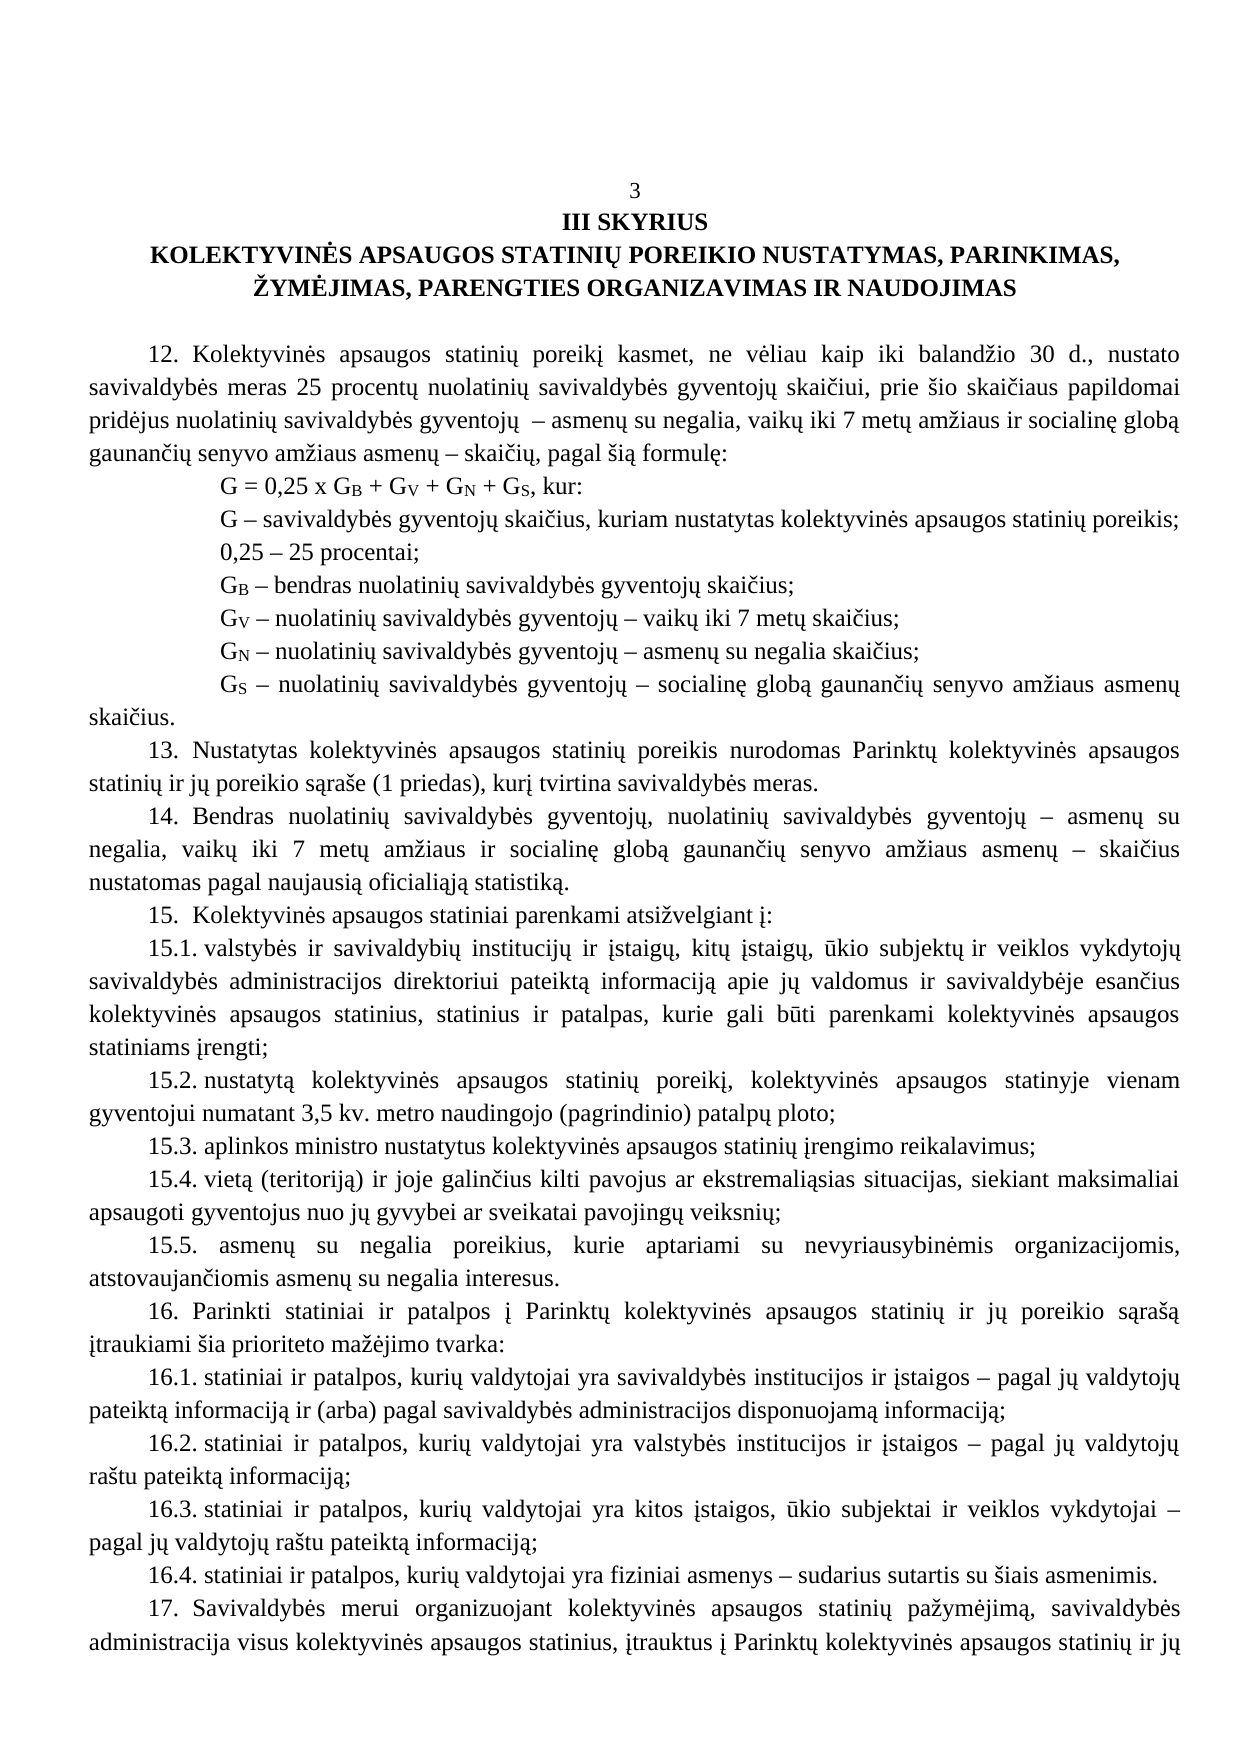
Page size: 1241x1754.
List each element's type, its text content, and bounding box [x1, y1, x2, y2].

text 13. Nustatytas kolektyvinės apsaugos statinių poreikis nurodomas Parinktų kolektyvinės apsaugos statinių ir jų poreikio sąraše (1 priedas), kurį tvirtina savivaldybės meras. [89, 735, 1181, 797]
text 15. Kolektyvinės apsaugos statiniai parenkami atsižvelgiant į: [89, 900, 1181, 929]
text 15.1. valstybės ir savivaldybių institucijų ir įstaigų, kitų įstaigų, ūkio subjektų ir veiklos vykdytojų savivaldybės administracijos direktoriui pateiktą informaciją apie jų valdomus ir savivaldybėje esančius kolektyvinės apsaugos statinius, statinius ir patalpas, kurie gali būti parenkami kolektyvinės apsaugos statiniams įrengti; [89, 933, 1181, 1061]
text G = 0,25 x GB + GV + GN + GS, kur: [89, 471, 1181, 499]
text 16.3. statiniai ir patalpos, kurių valdytojai yra kitos įstaigos, ūkio subjektai ir veiklos vykdytojai – pagal jų valdytojų raštu pateiktą informaciją; [89, 1494, 1181, 1556]
text III SKYRIUS [89, 207, 1181, 235]
text 16.4. statiniai ir patalpos, kurių valdytojai yra fiziniai asmenys – sudarius sutartis su šiais asmenimis. [89, 1561, 1181, 1589]
text G – savivaldybės gyventojų skaičius, kuriam nustatytas kolektyvinės apsaugos statinių poreikis; [89, 504, 1181, 533]
text GS – nuolatinių savivaldybės gyventojų – socialinę globą gaunančių senyvo amžiaus asmenų skaičius. [89, 669, 1181, 731]
text 16.2. statiniai ir patalpos, kurių valdytojai yra valstybės institucijos ir įstaigos – pagal jų valdytojų raštu pateiktą informaciją; [89, 1428, 1181, 1490]
text 0,25 – 25 procentai; [89, 537, 1181, 566]
text GN – nuolatinių savivaldybės gyventojų – asmenų su negalia skaičius; [89, 636, 1181, 665]
text 17. Savivaldybės merui organizuojant kolektyvinės apsaugos statinių pažymėjimą, savivaldybės administracija visus kolektyvinės apsaugos statinius, įtrauktus į Parinktų kolektyvinės apsaugos statinių ir jų [89, 1593, 1181, 1655]
text GB – bendras nuolatinių savivaldybės gyventojų skaičius; [89, 570, 1181, 599]
text 15.2. nustatytą kolektyvinės apsaugos statinių poreikį, kolektyvinės apsaugos statinyje vienam gyventojui numatant 3,5 kv. metro naudingojo (pagrindinio) patalpų ploto; [89, 1065, 1181, 1127]
text 12. Kolektyvinės apsaugos statinių poreikį kasmet, ne vėliau kaip iki balandžio 30 d., nustato savivaldybės meras 25 procentų nuolatinių savivaldybės gyventojų skaičiui, prie šio skaičiaus papildomai pridėjus nuolatinių savivaldybės gyventojų – asmenų su negalia, vaikų iki 7 metų amžiaus ir socialinę globą gaunančių senyvo amžiaus asmenų – skaičių, pagal šią formulę: [89, 339, 1181, 467]
text 16. Parinkti statiniai ir patalpos į Parinktų kolektyvinės apsaugos statinių ir jų poreikio sąrašą įtraukiami šia prioriteto mažėjimo tvarka: [89, 1296, 1181, 1358]
text KOLEKTYVINĖS APSAUGOS STATINIŲ POREIKIO NUSTATYMAS, PARINKIMAS, ŽYMĖJIMAS, PARENGTIES ORGANIZAVIMAS IR NAUDOJIMAS [89, 240, 1181, 301]
text GV – nuolatinių savivaldybės gyventojų – vaikų iki 7 metų skaičius; [89, 603, 1181, 632]
text 15.4. vietą (teritoriją) ir joje galinčius kilti pavojus ar ekstremaliąsias situacijas, siekiant maksimaliai apsaugoti gyventojus nuo jų gyvybei ar sveikatai pavojingų veiksnių; [89, 1164, 1181, 1226]
text 14. Bendras nuolatinių savivaldybės gyventojų, nuolatinių savivaldybės gyventojų – asmenų su negalia, vaikų iki 7 metų amžiaus ir socialinę globą gaunančių senyvo amžiaus asmenų – skaičius nustatomas pagal naujausią oficialiąją statistiką. [89, 801, 1181, 896]
text 15.3. aplinkos ministro nustatytus kolektyvinės apsaugos statinių įrengimo reikalavimus; [89, 1131, 1181, 1160]
text 15.5. asmenų su negalia poreikius, kurie aptariami su nevyriausybinėmis organizacijomis, atstovaujančiomis asmenų su negalia interesus. [89, 1230, 1181, 1292]
text 16.1. statiniai ir patalpos, kurių valdytojai yra savivaldybės institucijos ir įstaigos – pagal jų valdytojų pateiktą informaciją ir (arba) pagal savivaldybės administracijos disponuojamą informaciją; [89, 1362, 1181, 1424]
